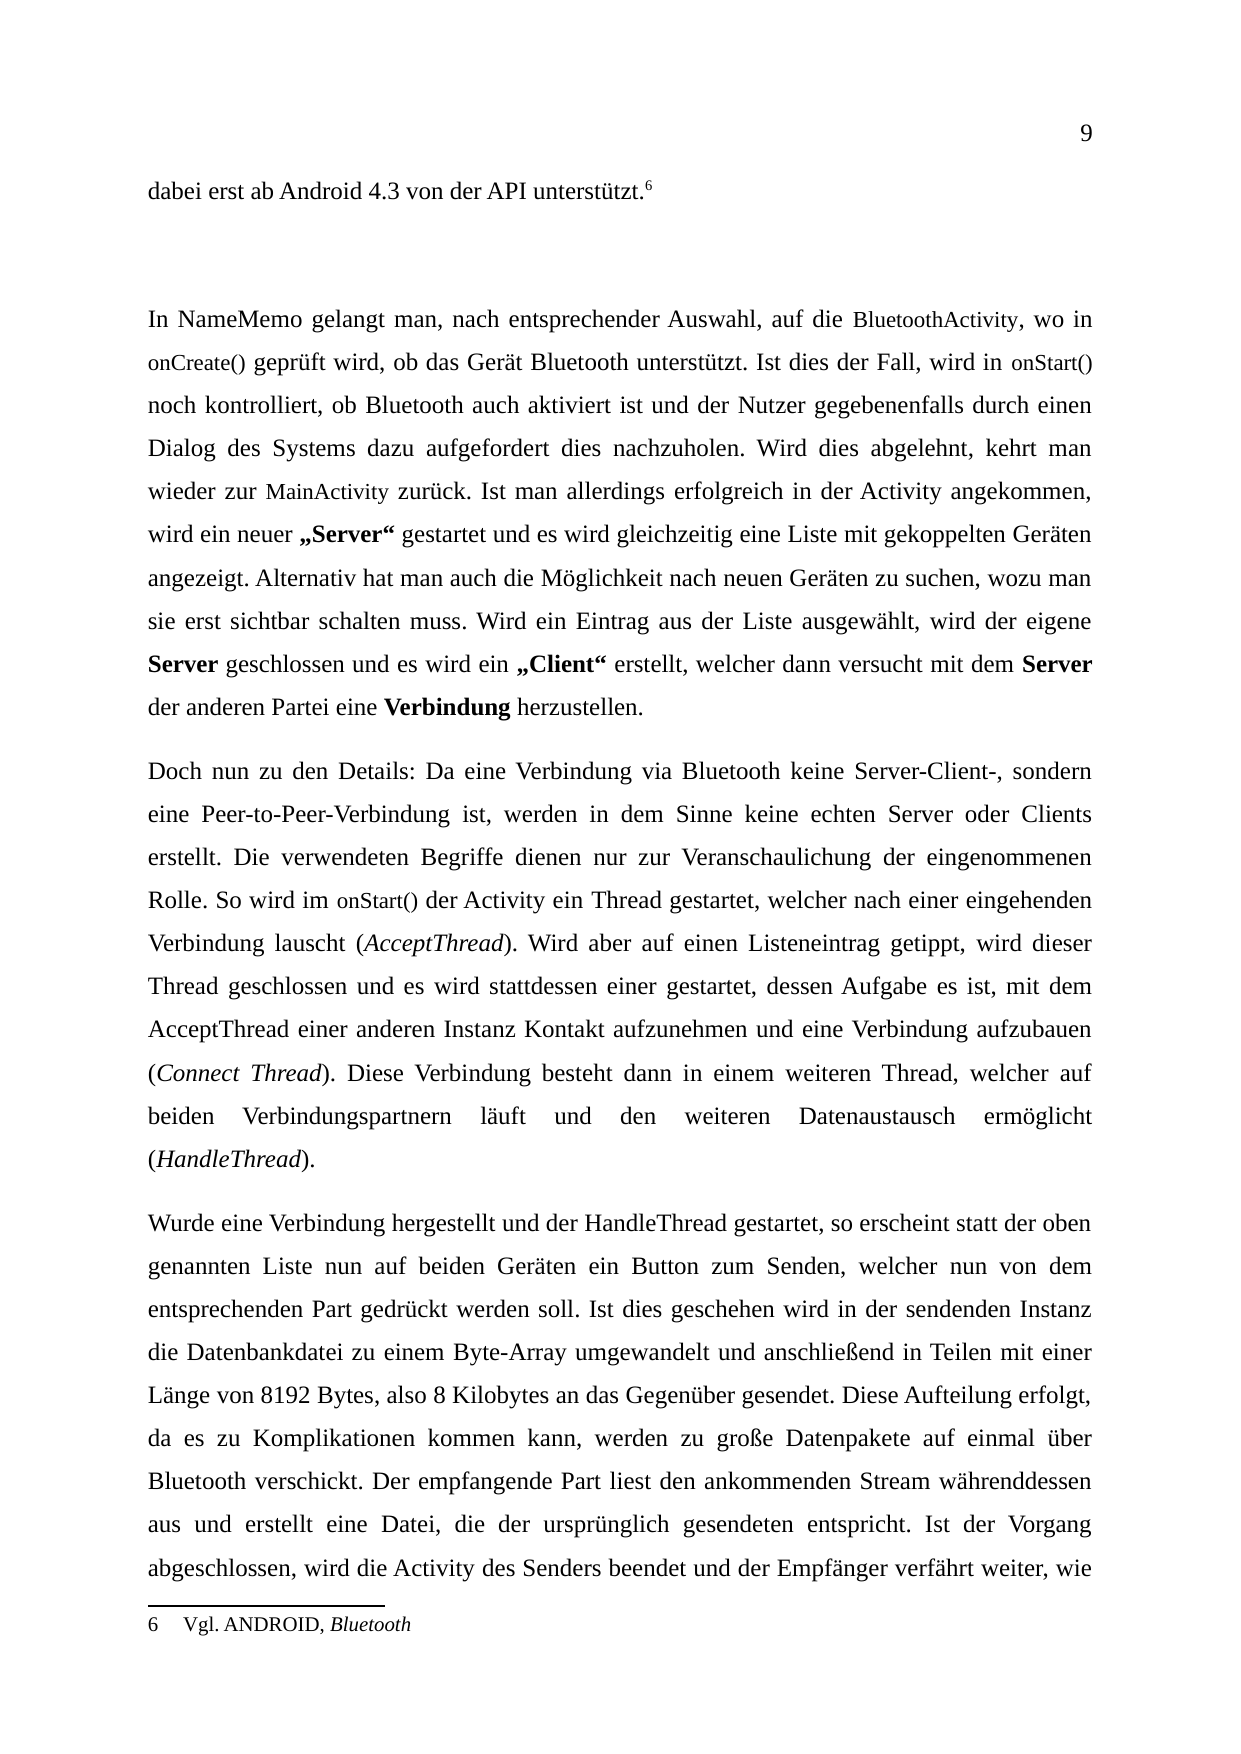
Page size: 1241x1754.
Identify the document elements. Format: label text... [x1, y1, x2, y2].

text Wurde eine Verbindung hergestellt und der HandleThread gestartet, so erscheint statt der oben genannten Liste nun auf beiden Geräten ein Button zum Senden, welcher nun von dem entsprechenden Part gedrückt werden soll. Ist dies geschehen wird in der sendenden Instanz die Datenbankdatei zu einem Byte-Array umgewandelt und anschließend in Teilen mit einer Länge von 8192 Bytes, also 8 Kilobytes an das Gegenüber gesendet. Diese Aufteilung erfolgt, da es zu Komplikationen kommen kann, werden zu große Datenpakete auf einmal über Bluetooth verschickt. Der empfangende Part liest den ankommenden Stream währenddessen aus und erstellt eine Datei, die der ursprünglich gesendeten entspricht. Ist der Vorgang abgeschlossen, wird die Activity des Senders beendet und der Empfänger verfährt weiter, wie [148, 1208, 1093, 1581]
text Doch nun zu den Details: Da eine Verbindung via Bluetooth keine Server-Client-, sondern eine Peer-to-Peer-Verbindung ist, werden in dem Sinne keine echten Server oder Clients erstellt. Die verwendeten Begriffe dienen nur zur Veranschaulichung der eingenommenen Rolle. So wird im onStart() der Activity ein Thread gestartet, welcher nach einer eingehenden Verbindung lauscht (AcceptThread). Wird aber auf einen Listeneintrag getippt, wird dieser Thread geschlossen und es wird stattdessen einer gestartet, dessen Aufgabe es ist, mit dem AcceptThread einer anderen Instanz Kontakt aufzunehmen und eine Verbindung aufzubauen (Connect Thread). Diese Verbindung besteht dann in einem weiteren Thread, welcher auf beiden Verbindungspartnern läuft und den weiteren Datenaustausch ermöglicht (HandleThread). [148, 756, 1093, 1173]
text dabei erst ab Android 4.3 von der API unterstützt. [148, 176, 1093, 205]
text Vgl. ANDROID, Bluetooth [148, 1612, 1093, 1636]
text In NameMemo gelangt man, nach entsprechender Auswahl, auf die BluetoothActivity, wo in onCreate() geprüft wird, ob das Gerät Bluetooth unterstützt. Ist dies der Fall, wird in onStart() noch kontrolliert, ob Bluetooth auch aktiviert ist und der Nutzer gegebenenfalls durch einen Dialog des Systems dazu aufgefordert dies nachzuholen. Wird dies abgelehnt, kehrt man wieder zur MainActivity zurück. Ist man allerdings erfolgreich in der Activity angekommen, wird ein neuer „Server“ gestartet und es wird gleichzeitig eine Liste mit gekoppelten Geräten angezeigt. Alternativ hat man auch die Möglichkeit nach neuen Geräten zu suchen, wozu man sie erst sichtbar schalten muss. Wird ein Eintrag aus der Liste ausgewählt, wird der eigene Server geschlossen und es wird ein „Client“ erstellt, welcher dann versucht mit dem Server der anderen Partei eine Verbindung herzustellen. [148, 304, 1093, 721]
